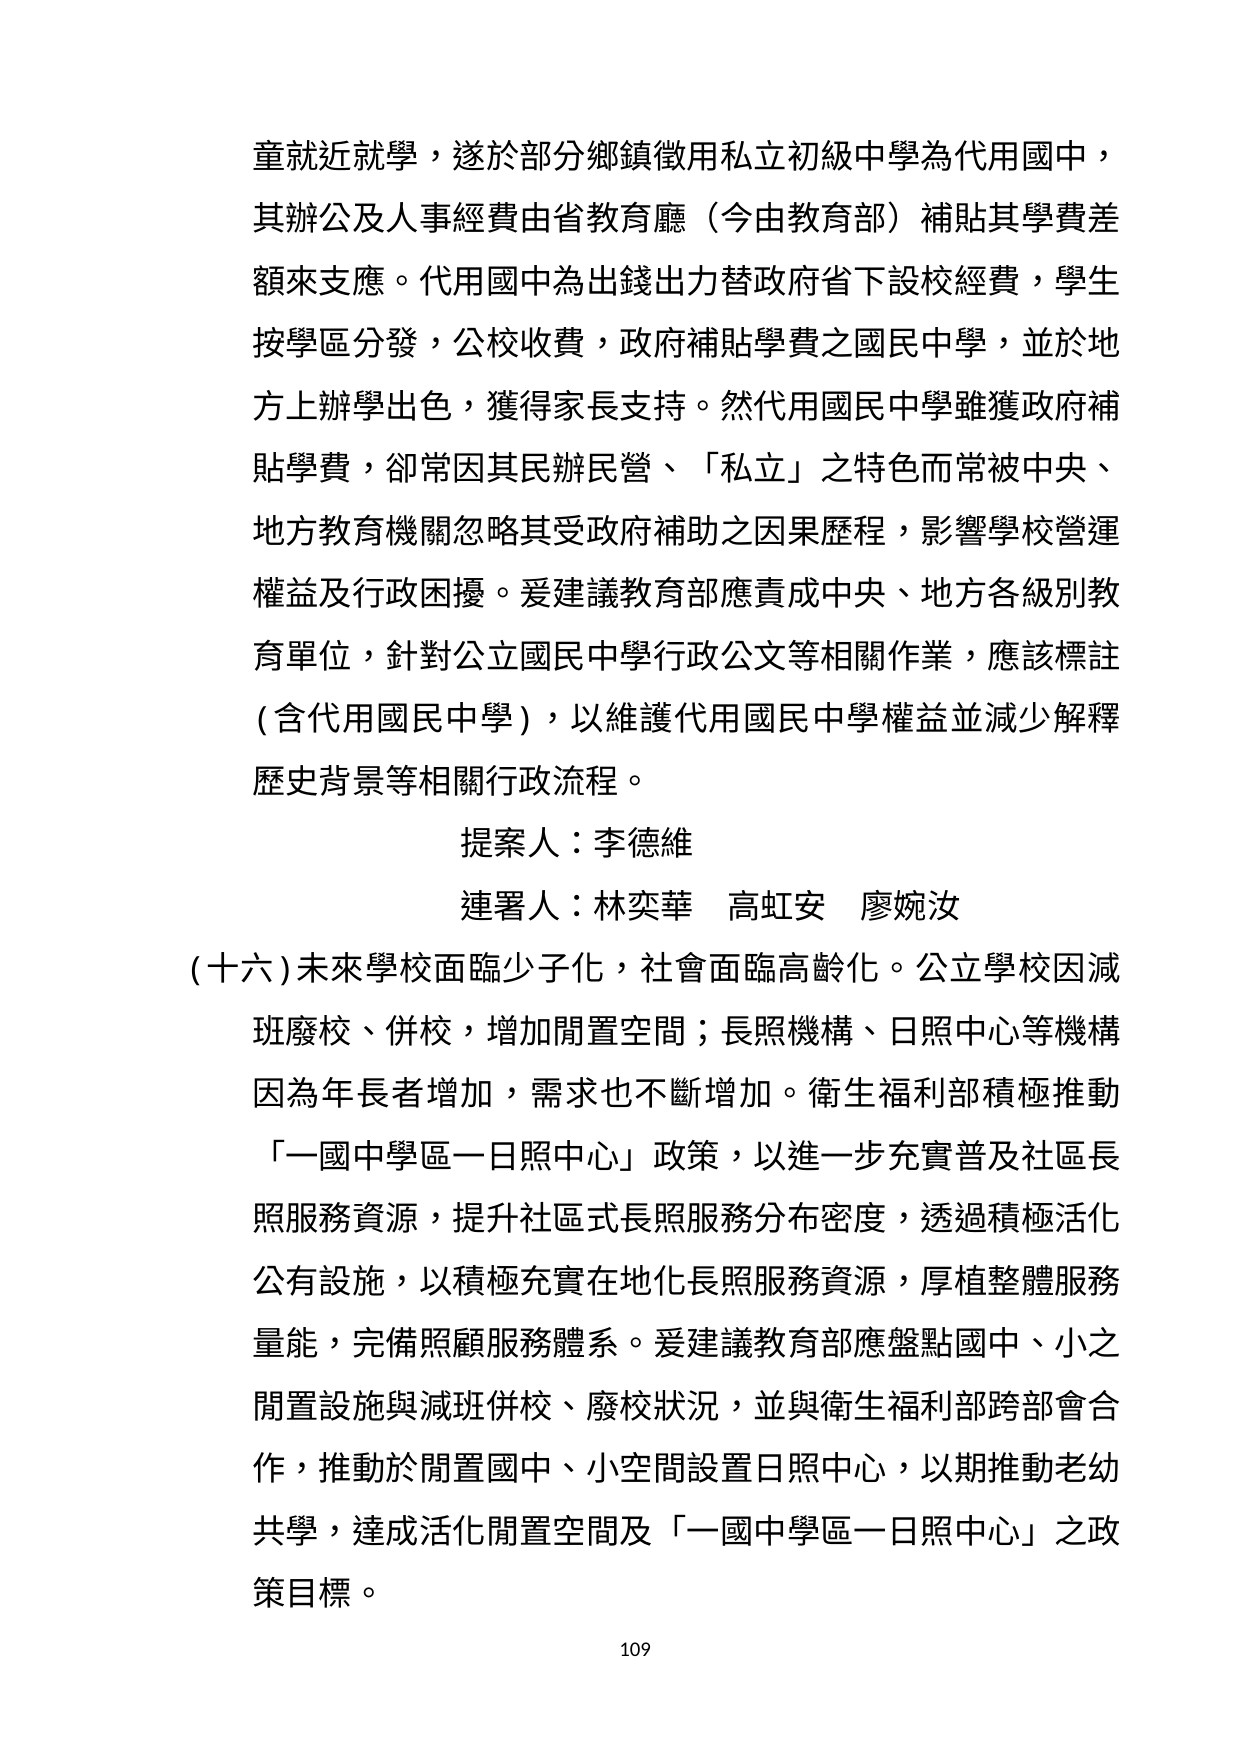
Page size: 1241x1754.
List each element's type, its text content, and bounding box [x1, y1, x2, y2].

text 連署人：林奕華 高虹安 廖婉汝 [460, 862, 1122, 925]
text 童就近就學，遂於部分鄉鎮徵用私立初級中學為代用國中，其辦公及人事經費由省教育廳（今由教育部）補貼其學費差額來支應。代用國中為出錢出力替政府省下設校經費，學生按學區分發，公校收費，政府補貼學費之國民中學，並於地方上辦學出色，獲得家長支持。然代用國民中學雖獲政府補貼學費，卻常因其民辦民營、「私立」之特色而常被中央、地方教育機關忽略其受政府補助之因果歷程，影響學校營運權益及行政困擾。爰建議教育部應責成中央、地方各級別教育單位，針對公立國民中學行政公文等相關作業，應該標註(含代用國民中學)，以維護代用國民中學權益並減少解釋歷史背景等相關行政流程。 [185, 112, 1122, 800]
text 提案人：李德維 [460, 800, 1122, 862]
text (十六)未來學校面臨少子化，社會面臨高齡化。公立學校因減班廢校、併校，增加閒置空間；長照機構、日照中心等機構因為年長者增加，需求也不斷增加。衛生福利部積極推動「一國中學區一日照中心」政策，以進一步充實普及社區長照服務資源，提升社區式長照服務分布密度，透過積極活化公有設施，以積極充實在地化長照服務資源，厚植整體服務量能，完備照顧服務體系。爰建議教育部應盤點國中、小之閒置設施與減班併校、廢校狀況，並與衛生福利部跨部會合作，推動於閒置國中、小空間設置日照中心，以期推動老幼共學，達成活化閒置空間及「一國中學區一日照中心」之政策目標。 [185, 925, 1122, 1612]
